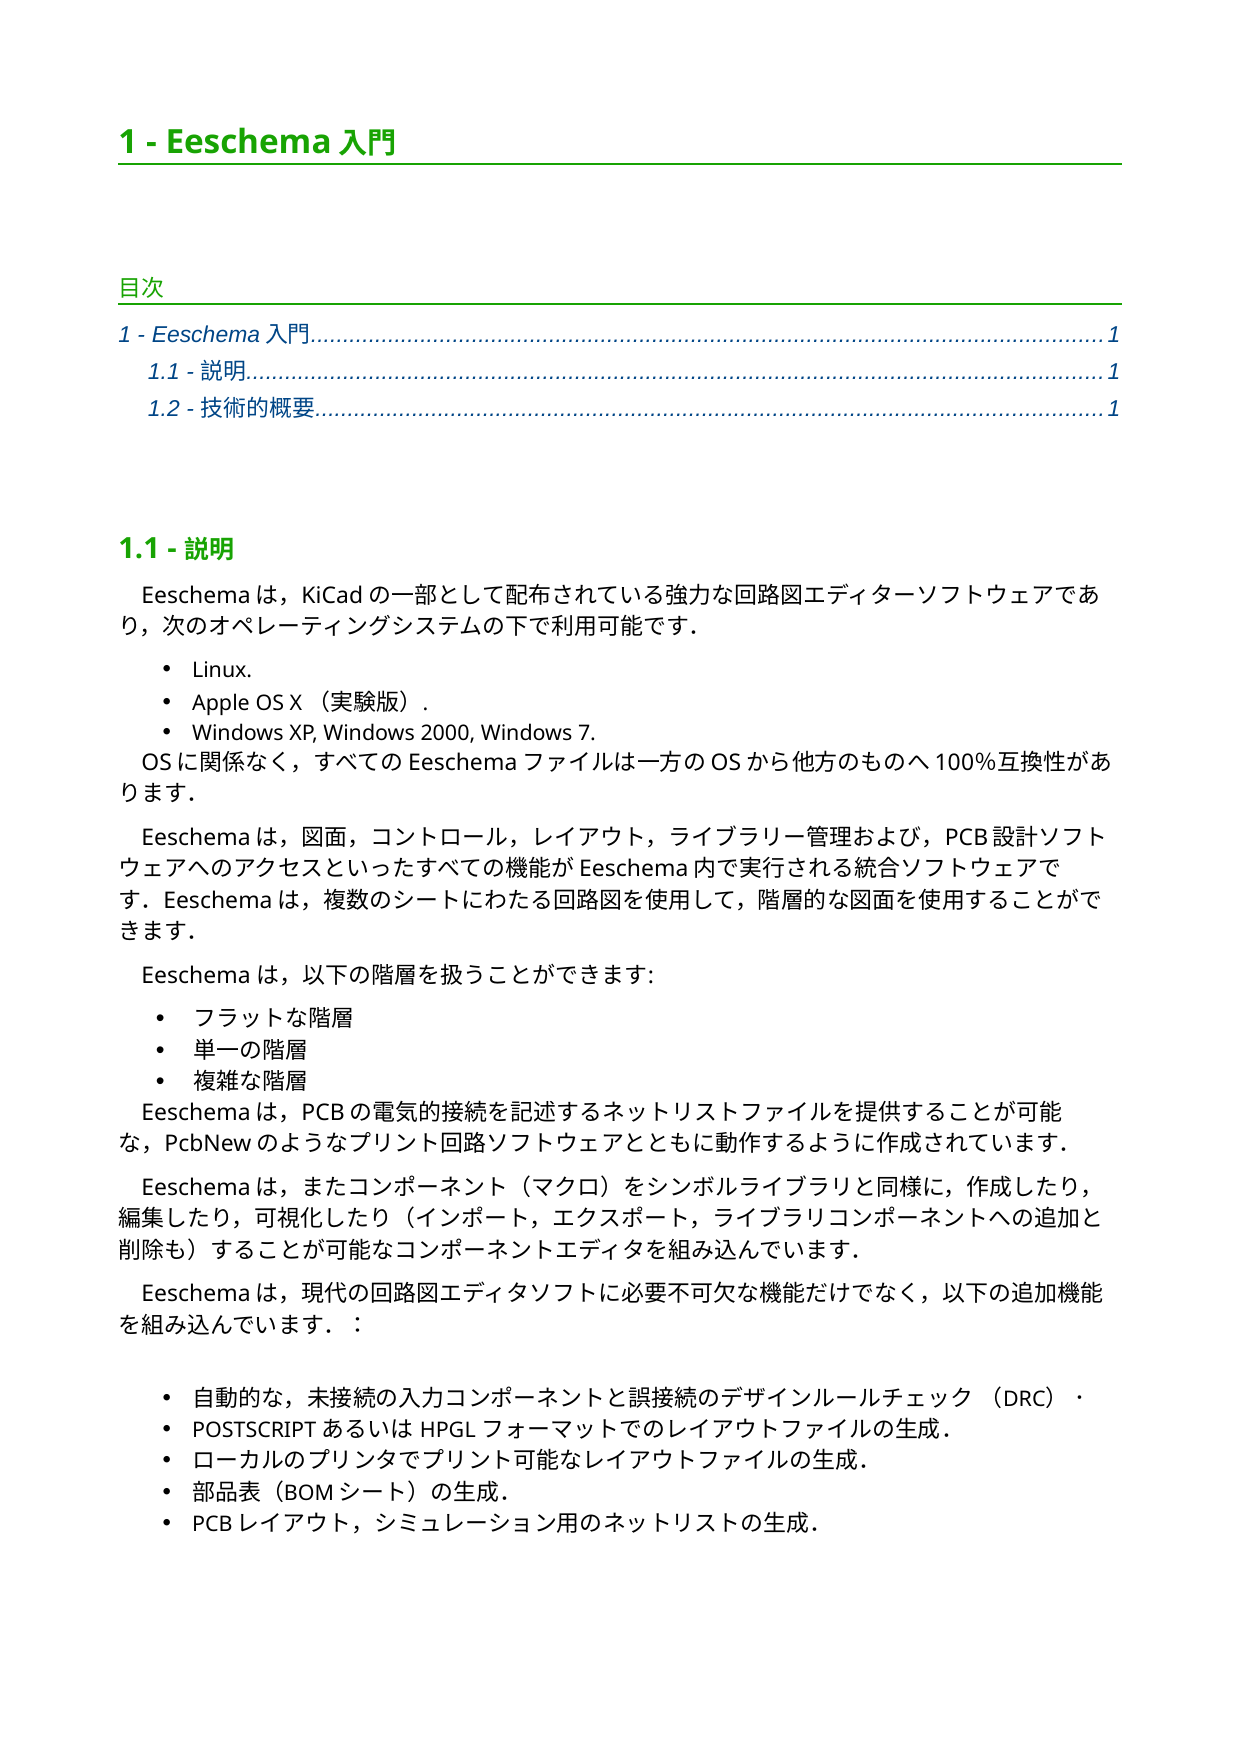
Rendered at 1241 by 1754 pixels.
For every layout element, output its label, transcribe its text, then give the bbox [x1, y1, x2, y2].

text 目次 [118, 272, 1122, 303]
list 複雑な階層 [156, 1065, 1122, 1096]
text Eeschemaは，PCBの電気的接続を記述するネットリストファイルを提供することが可能な，PcbNewのようなプリント回路ソフトウェアとともに動作するように作成されています． [118, 1096, 1122, 1159]
list Apple OS X （実験版）. [162, 683, 1122, 717]
subtitle Eeschema入門 [118, 118, 1122, 163]
text Eeschemaは，KiCadの一部として配布されている強力な回路図エディターソフトウェアであり，次のオペレーティングシステムの下で利用可能です． [118, 579, 1122, 642]
text Eeschema は，以下の階層を扱うことができます: [118, 959, 1122, 990]
subtitle 説明 [118, 527, 1122, 567]
text 1.1 - 説明 1 [148, 355, 1122, 386]
text Eeschemaは，現代の回路図エディタソフトに必要不可欠な機能だけでなく，以下の追加機能を組み込んでいます．： [118, 1277, 1122, 1340]
text OSに関係なく，すべてのEeschemaファイルは一方のOSから他方のものへ100％互換性があります． [118, 746, 1122, 809]
list 自動的な，未接続の入力コンポーネントと誤接続のデザインルールチェック （DRC）． [162, 1382, 1122, 1413]
text 1 - Eeschema入門 1 [118, 317, 1122, 349]
list PCBレイアウト，シミュレーション用のネットリストの生成． [162, 1507, 1122, 1538]
text Eeschemaは，またコンポーネント（マクロ）をシンボルライブラリと同様に，作成したり，編集したり，可視化したり（インポート，エクスポート，ライブラリコンポーネントへの追加と削除も）することが可能なコンポーネントエディタを組み込んでいます． [118, 1171, 1122, 1265]
list フラットな階層 [156, 1002, 1122, 1034]
list ローカルのプリンタでプリント可能なレイアウトファイルの生成． [162, 1444, 1122, 1475]
list 単一の階層 [156, 1034, 1122, 1065]
text Eeschemaは，図面，コントロール，レイアウト，ライブラリー管理および，PCB設計ソフトウェアへのアクセスといったすべての機能がEeschema内で実行される統合ソフトウェアです．Eeschemaは，複数のシートにわたる回路図を使用して，階層的な図面を使用することができます． [118, 821, 1122, 946]
list Linux. [162, 654, 1122, 683]
list 部品表（BOMシート）の生成． [162, 1475, 1122, 1507]
text 1.2 - 技術的概要 1 [148, 392, 1122, 423]
list Windows XP, Windows 2000, Windows 7. [162, 717, 1122, 746]
list POSTSCRIPT あるいは HPGL フォーマットでのレイアウトファイルの生成． [162, 1413, 1122, 1444]
